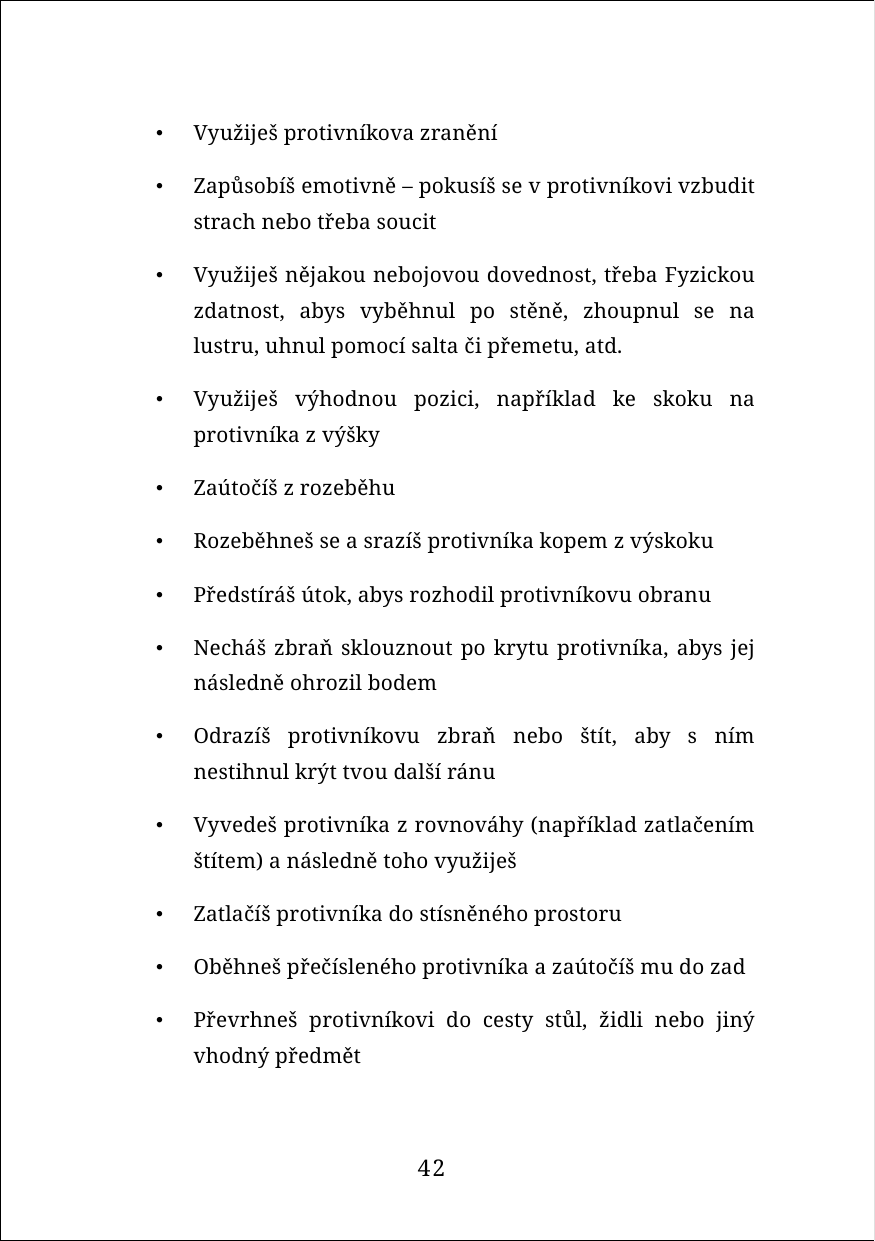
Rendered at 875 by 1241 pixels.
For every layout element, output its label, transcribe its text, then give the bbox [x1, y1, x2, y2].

list Zaútočíš z rozeběhu [156, 473, 756, 502]
list Vyvedeš protivníka z rovnováhy (například zatlačením štítem) a následně toho využiješ [156, 810, 756, 874]
list Odrazíš protivníkovu zbraň nebo štít, aby s ním nestihnul krýt tvou další ránu [156, 722, 756, 786]
list Rozeběhneš se a srazíš protivníka kopem z výskoku [156, 526, 756, 555]
list Oběhneš přečísleného protivníka a zaútočíš mu do zad [156, 952, 756, 981]
list Předstíráš útok, abys rozhodil protivníkovu obranu [156, 580, 756, 608]
list Zatlačíš protivníka do stísněného prostoru [156, 899, 756, 928]
list Zapůsobíš emotivně – pokusíš se v protivníkovi vzbudit strach nebo třeba soucit [156, 171, 756, 235]
list Využiješ výhodnou pozici, například ke skoku na protivníka z výšky [156, 384, 756, 448]
list Převrhneš protivníkovi do cesty stůl, židli nebo jiný vhodný předmět [156, 1006, 756, 1069]
list Využiješ protivníkova zranění [156, 118, 756, 147]
list Necháš zbraň sklouznout po krytu protivníka, abys jej následně ohrozil bodem [156, 633, 756, 697]
list Využiješ nějakou nebojovou dovednost, třeba Fyzickou zdatnost, abys vyběhnul po stěně, zhoupnul se na lustru, uhnul pomocí salta či přemetu, atd. [156, 260, 756, 360]
